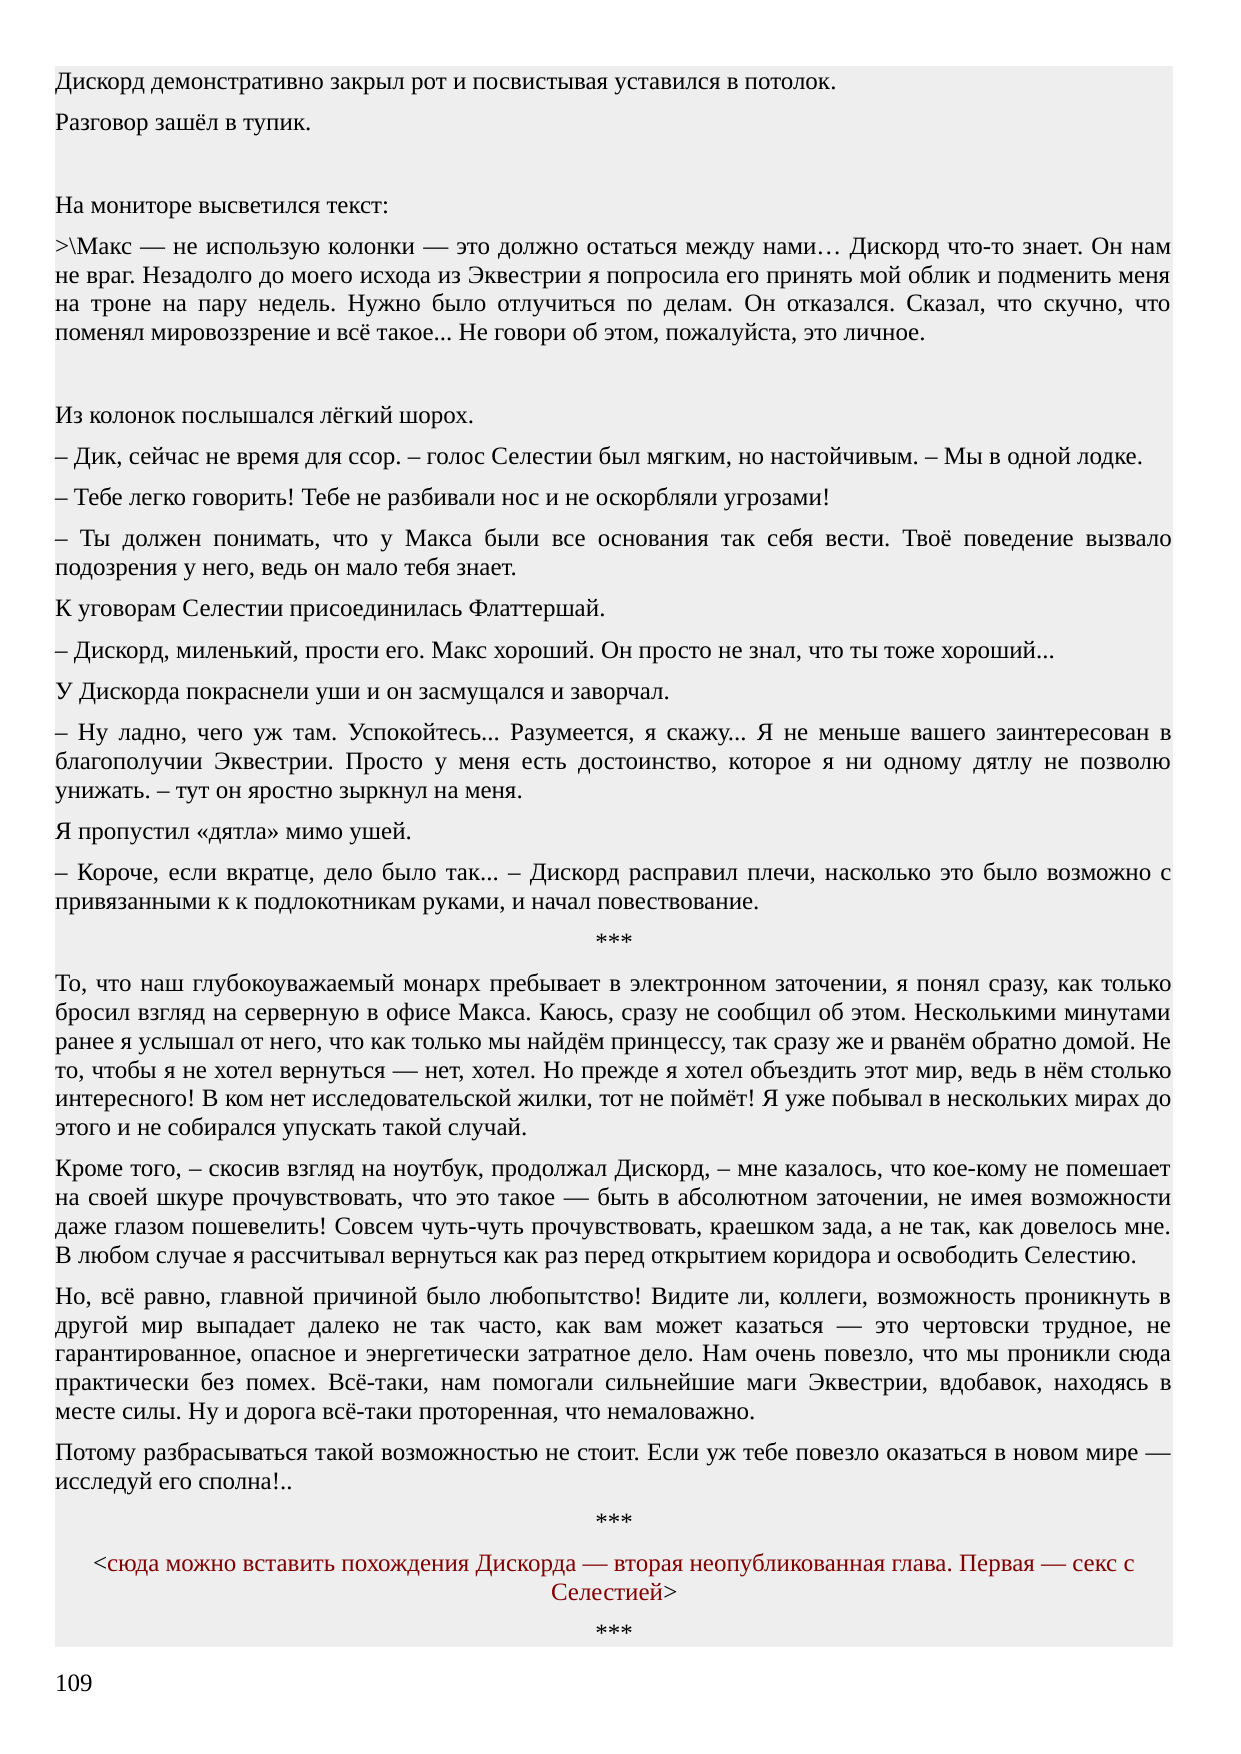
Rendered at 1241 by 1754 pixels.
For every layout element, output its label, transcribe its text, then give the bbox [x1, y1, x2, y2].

text – Дик, сейчас не время для ссор. – голос Селестии был мягким, но настойчивым. – Мы в одной лодке. [55, 441, 1173, 470]
text – Короче, если вкратце, дело было так... – Дискорд расправил плечи, насколько это было возможно с привязанными к к подлокотникам руками, и начал повествование. [55, 857, 1173, 915]
text >\Макс — не использую колонки — это должно остаться между нами… Дискорд что-то знает. Он нам не враг. Незадолго до моего исхода из Эквестрии я попросила его принять мой облик и подменить меня на троне на пару недель. Нужно было отлучиться по делам. Он отказался. Сказал, что скучно, что поменял мировоззрение и всё такое... Не говори об этом, пожалуйста, это личное. [55, 231, 1173, 346]
text – Дискорд, миленький, прости его. Макс хороший. Он просто не знал, что ты тоже хороший... [55, 635, 1173, 663]
text У Дискорда покраснели уши и он засмущался и заворчал. [55, 676, 1173, 705]
text Из колонок послышался лёгкий шорох. [55, 400, 1173, 428]
text То, что наш глубокоуважаемый монарх пребывает в электронном заточении, я понял сразу, как только бросил взгляд на серверную в офисе Макса. Каюсь, сразу не сообщил об этом. Несколькими минутами ранее я услышал от него, что как только мы найдём принцессу, так сразу же и рванём обратно домой. Не то, чтобы я не хотел вернуться — нет, хотел. Но прежде я хотел объездить этот мир, ведь в нём столько интересного! В ком нет исследовательской жилки, тот не поймёт! Я уже побывал в нескольких мирах до этого и не собирался упускать такой случай. [55, 968, 1173, 1141]
text – Тебе легко говорить! Тебе не разбивали нос и не оскорбляли угрозами! [55, 482, 1173, 511]
text Я пропустил «дятла» мимо ушей. [55, 816, 1173, 845]
text Но, всё равно, главной причиной было любопытство! Видите ли, коллеги, возможность проникнуть в другой мир выпадает далеко не так часто, как вам может казаться — это чертовски трудное, не гарантированное, опасное и энергетически затратное дело. Нам очень повезло, что мы проникли сюда практически без помех. Всё-таки, нам помогали сильнейшие маги Эквестрии, вдобавок, находясь в месте силы. Ну и дорога всё-таки проторенная, что немаловажно. [55, 1281, 1173, 1425]
text *** [55, 927, 1173, 956]
text – Ты должен понимать, что у Макса были все основания так себя вести. Твоё поведение вызвало подозрения у него, ведь он мало тебя знает. [55, 523, 1173, 581]
text – Ну ладно, чего уж там. Успокойтесь... Разумеется, я скажу... Я не меньше вашего заинтересован в благополучии Эквестрии. Просто у меня есть достоинство, которое я ни одному дятлу не позволю унижать. – тут он яростно зыркнул на меня. [55, 717, 1173, 803]
text На мониторе высветился текст: [55, 190, 1173, 218]
text К уговорам Селестии присоединилась Флаттершай. [55, 593, 1173, 622]
text Дискорд демонстративно закрыл рот и посвистывая уставился в потолок. [55, 66, 1173, 95]
text *** [55, 1507, 1173, 1536]
text Разговор зашёл в тупик. [55, 107, 1173, 136]
text <сюда можно вставить похождения Дискорда — вторая неопубликованная глава. Первая — секс с Селестией> [55, 1548, 1173, 1606]
text Кроме того, – скосив взгляд на ноутбук, продолжал Дискорд, – мне казалось, что кое-кому не помешает на своей шкуре прочувствовать, что это такое — быть в абсолютном заточении, не имея возможности даже глазом пошевелить! Совсем чуть-чуть прочувствовать, краешком зада, а не так, как довелось мне. В любом случае я рассчитывал вернуться как раз перед открытием коридора и освободить Селестию. [55, 1153, 1173, 1268]
text Потому разбрасываться такой возможностью не стоит. Если уж тебе повезло оказаться в новом мире — исследуй его сполна!.. [55, 1437, 1173, 1495]
text *** [55, 1618, 1173, 1647]
